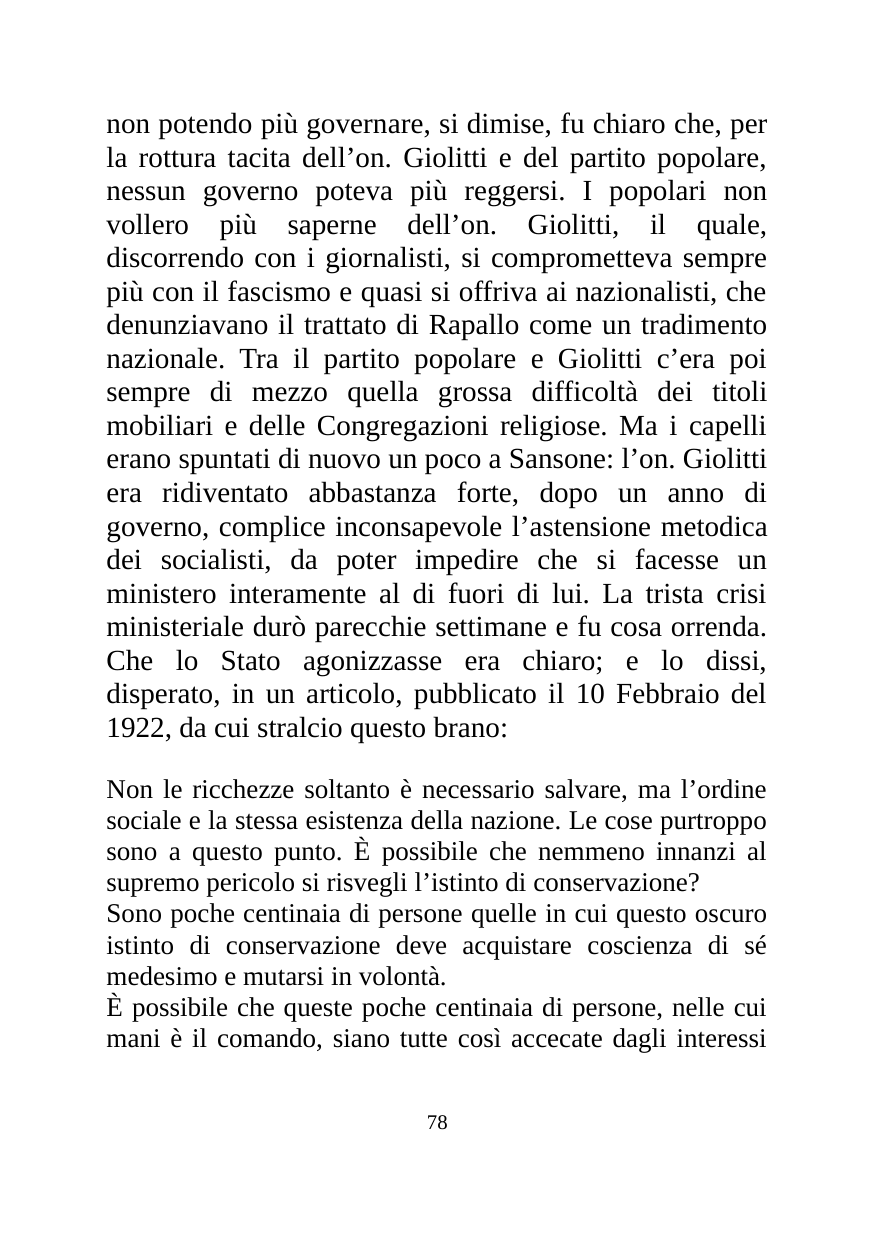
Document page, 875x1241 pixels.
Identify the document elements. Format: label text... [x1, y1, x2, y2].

text È possibile che queste poche centinaia di persone, nelle cui mani è il comando, siano tutte così accecate dagli interessi [106, 991, 768, 1053]
text Sono poche centinaia di persone quelle in cui questo oscuro istinto di conservazione deve acquistare coscienza di sé medesimo e mutarsi in volontà. [106, 898, 768, 991]
text Non le ricchezze soltanto è necessario salvare, ma l’ordine sociale e la stessa esistenza della nazione. Le cose purtroppo sono a questo punto. È possibile che nemmeno innanzi al supremo pericolo si risvegli l’istinto di conservazione? [106, 773, 768, 898]
text non potendo più governare, si dimise, fu chiaro che, per la rottura tacita dell’on. Giolitti e del partito popolare, nessun governo poteva più reggersi. I popolari non vollero più saperne dell’on. Giolitti, il quale, discorrendo con i giornalisti, si comprometteva sempre più con il fascismo e quasi si offriva ai nazionalisti, che denunziavano il trattato di Rapallo come un tradimento nazionale. Tra il partito popolare e Giolitti c’era poi sempre di mezzo quella grossa difficoltà dei titoli mobiliari e delle Congregazioni religiose. Ma i capelli erano spuntati di nuovo un poco a Sansone: l’on. Giolitti era ridiventato abbastanza forte, dopo un anno di governo, complice inconsapevole l’astensione metodica dei socialisti, da poter impedire che si facesse un ministero interamente al di fuori di lui. La trista crisi ministeriale durò parecchie settimane e fu cosa orrenda. Che lo Stato agonizzasse era chiaro; e lo dissi, disperato, in un articolo, pubblicato il 10 Febbraio del 1922, da cui stralcio questo brano: [106, 106, 768, 743]
